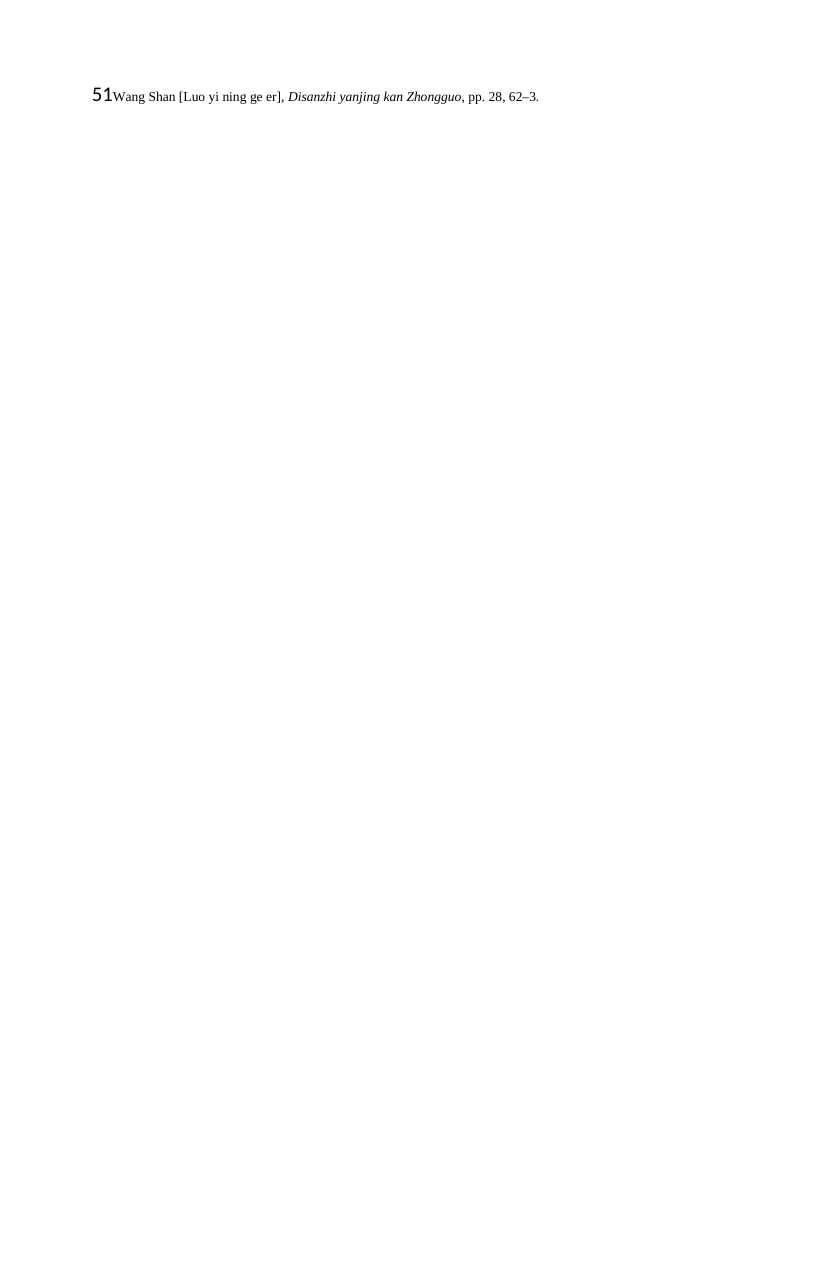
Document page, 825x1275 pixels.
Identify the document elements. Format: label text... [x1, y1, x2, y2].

list Wang Shan [Luo yi ning ge er], Disanzhi yanjing kan Zhongguo, pp. 28, 62–3. [92, 84, 737, 105]
